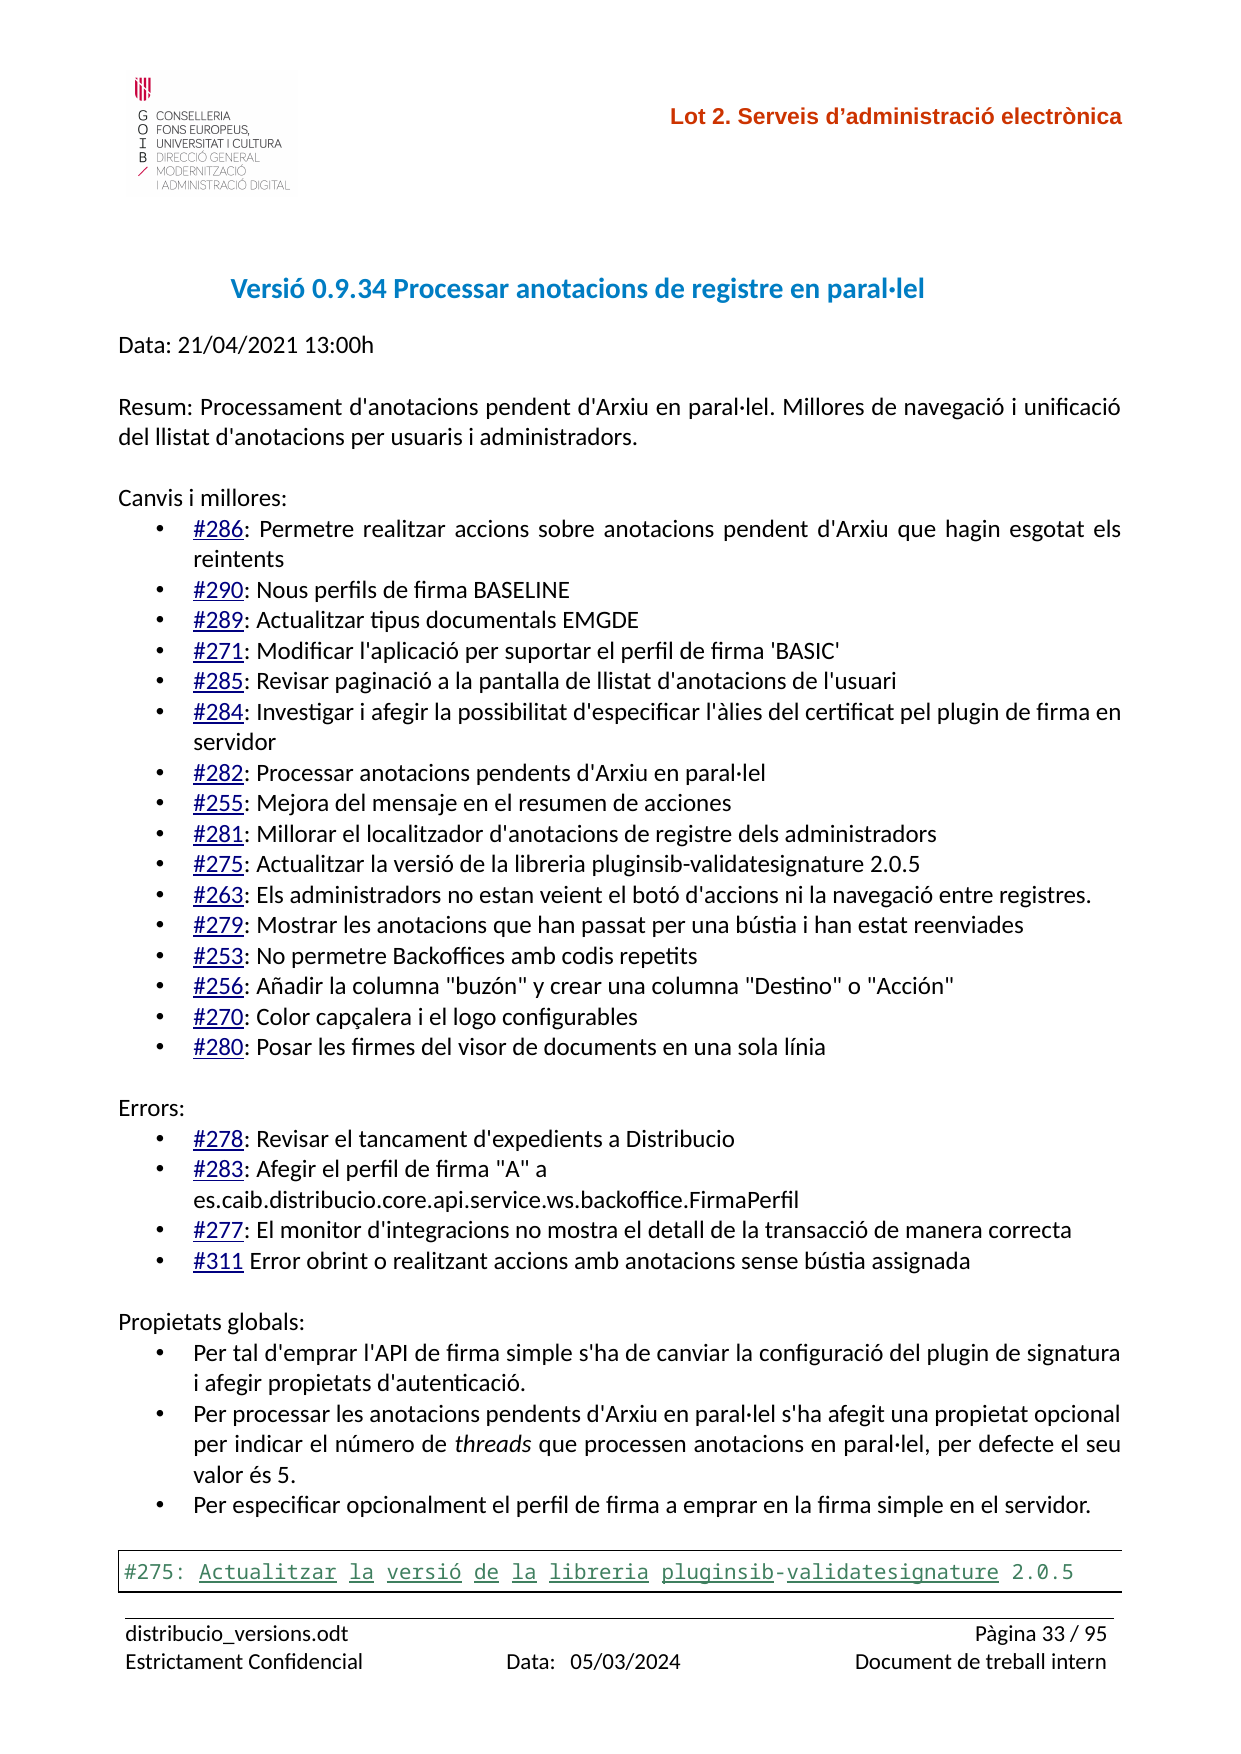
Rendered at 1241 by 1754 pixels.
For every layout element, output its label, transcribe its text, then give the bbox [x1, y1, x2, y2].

list #278: Revisar el tancament d'expedients a Distribucio [156, 1123, 1122, 1154]
list #271: Modificar l'aplicació per suportar el perfil de firma 'BASIC' [156, 635, 1122, 665]
text Canvis i millores: [118, 482, 1122, 513]
list #282: Processar anotacions pendents d'Arxiu en paral·lel [156, 757, 1122, 787]
subtitle Versió 0.9.34 Processar anotacions de registre en paral·lel [153, 270, 1122, 306]
text Errors: [118, 1093, 1122, 1123]
list #277: El monitor d'integracions no mostra el detall de la transacció de manera correcta [156, 1215, 1122, 1245]
list #311 Error obrint o realitzant accions amb anotacions sense bústia assignada [156, 1245, 1122, 1276]
table_header #275: Actualitzar la versió de la libreria pluginsib-validatesignature 2.0.5 [119, 1551, 1122, 1591]
list #275: Actualitzar la versió de la libreria pluginsib-validatesignature 2.0.5 [156, 848, 1122, 879]
list #263: Els administradors no estan veient el botó d'accions ni la navegació entre registres. [156, 879, 1122, 909]
list #289: Actualitzar tipus documentals EMGDE [156, 604, 1122, 635]
list #270: Color capçalera i el logo configurables [156, 1001, 1122, 1032]
text Resum: Processament d'anotacions pendent d'Arxiu en paral·lel. Millores de navegació i unificació del llistat d'anotacions per usuaris i administradors. [118, 391, 1122, 452]
list Per tal d'emprar l'API de firma simple s'ha de canviar la configuració del plugin de signatura i afegir propietats d'autenticació. [156, 1337, 1122, 1398]
list Per processar les anotacions pendents d'Arxiu en paral·lel s'ha afegit una propietat opcional per indicar el número de threads que processen anotacions en paral·lel, per defecte el seu valor és 5. [156, 1398, 1122, 1489]
text Data: 21/04/2021 13:00h [118, 329, 1122, 360]
list #290: Nous perfils de firma BASELINE [156, 574, 1122, 604]
list #255: Mejora del mensaje en el resumen de acciones [156, 787, 1122, 818]
list #284: Investigar i afegir la possibilitat d'especificar l'àlies del certificat pel plugin de firma en servidor [156, 696, 1122, 757]
list #281: Millorar el localitzador d'anotacions de registre dels administradors [156, 818, 1122, 848]
list #253: No permetre Backoffices amb codis repetits [156, 940, 1122, 971]
list Per especificar opcionalment el perfil de firma a emprar en la firma simple en el servidor. [156, 1489, 1122, 1520]
list #256: Añadir la columna "buzón" y crear una columna "Destino" o "Acción" [156, 971, 1122, 1001]
text Propietats globals: [118, 1306, 1122, 1337]
list #286: Permetre realitzar accions sobre anotacions pendent d'Arxiu que hagin esgotat els reintents [156, 513, 1122, 574]
picture [126, 70, 299, 197]
list #279: Mostrar les anotacions que han passat per una bústia i han estat reenviades [156, 909, 1122, 940]
list #285: Revisar paginació a la pantalla de llistat d'anotacions de l'usuari [156, 665, 1122, 696]
list #280: Posar les firmes del visor de documents en una sola línia [156, 1032, 1122, 1062]
list #283: Afegir el perfil de firma "A" a es.caib.distribucio.core.api.service.ws.backoffice.FirmaPerfil [156, 1154, 1122, 1215]
